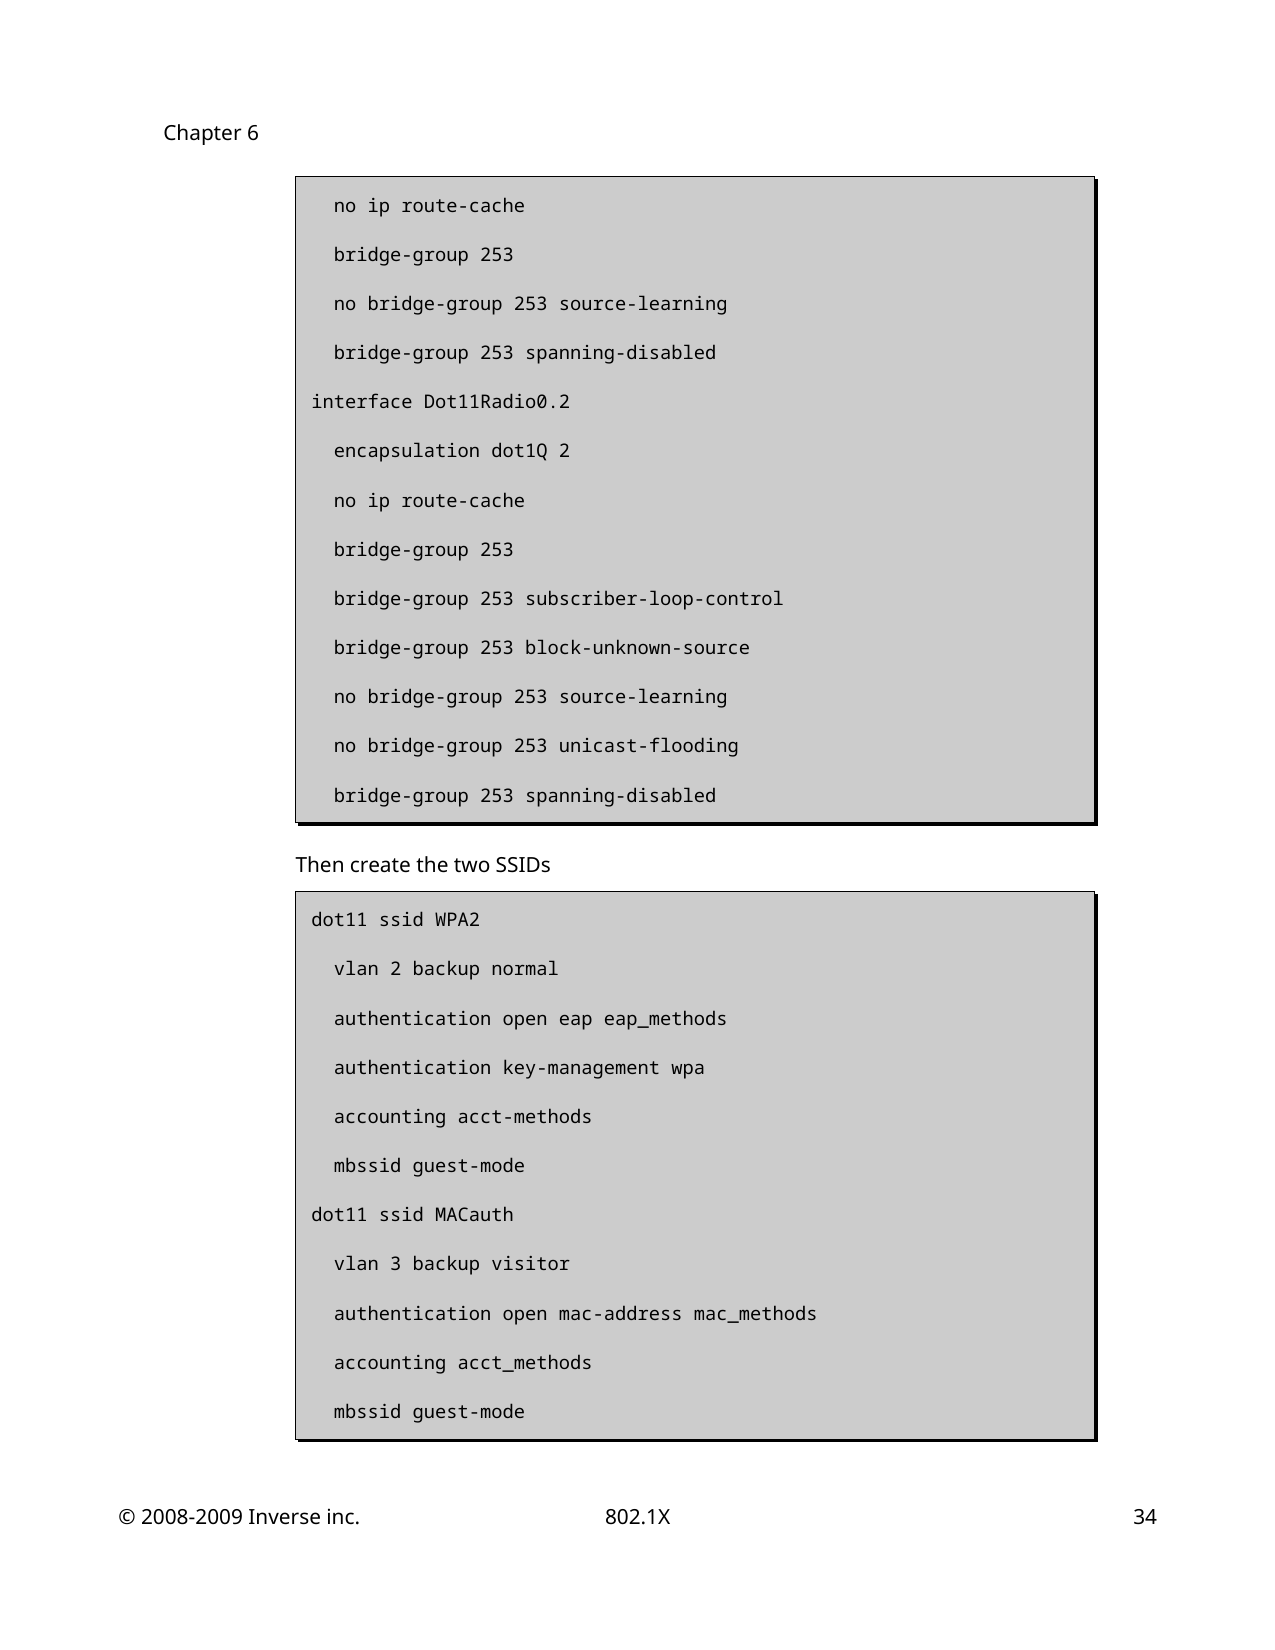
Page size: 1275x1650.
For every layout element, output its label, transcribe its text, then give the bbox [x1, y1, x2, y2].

text interface Dot11Radio0.2 [296, 373, 1094, 414]
text dot11 ssid WPA2 [296, 892, 1094, 932]
text no bridge-group 253 source-learning [296, 668, 1094, 709]
text no bridge-group 253 source-learning [296, 274, 1094, 316]
text no ip route-cache [296, 177, 1094, 217]
text bridge-group 253 spanning-disabled [296, 323, 1094, 365]
text no bridge-group 253 unicast-flooding [296, 717, 1094, 758]
text vlan 2 backup normal [296, 940, 1094, 981]
text authentication open eap eap_methods [296, 989, 1094, 1030]
text authentication key-management wpa [296, 1038, 1094, 1079]
text bridge-group 253 subscriber-loop-control [296, 569, 1094, 611]
text bridge-group 253 spanning-disabled [296, 766, 1094, 822]
text bridge-group 253 [296, 225, 1094, 267]
text accounting acct_methods [296, 1333, 1094, 1374]
text dot11 ssid MACauth [296, 1186, 1094, 1227]
text accounting acct-methods [296, 1087, 1094, 1129]
text bridge-group 253 block-unknown-source [296, 618, 1094, 660]
text Then create the two SSIDs [295, 850, 1157, 878]
text encapsulation dot1Q 2 [296, 422, 1094, 463]
text no ip route-cache [296, 471, 1094, 512]
text authentication open mac-address mac_methods [296, 1284, 1094, 1325]
text bridge-group 253 [296, 520, 1094, 562]
text mbssid guest-mode [296, 1137, 1094, 1178]
text mbssid guest-mode [296, 1382, 1094, 1439]
text vlan 3 backup visitor [296, 1235, 1094, 1276]
